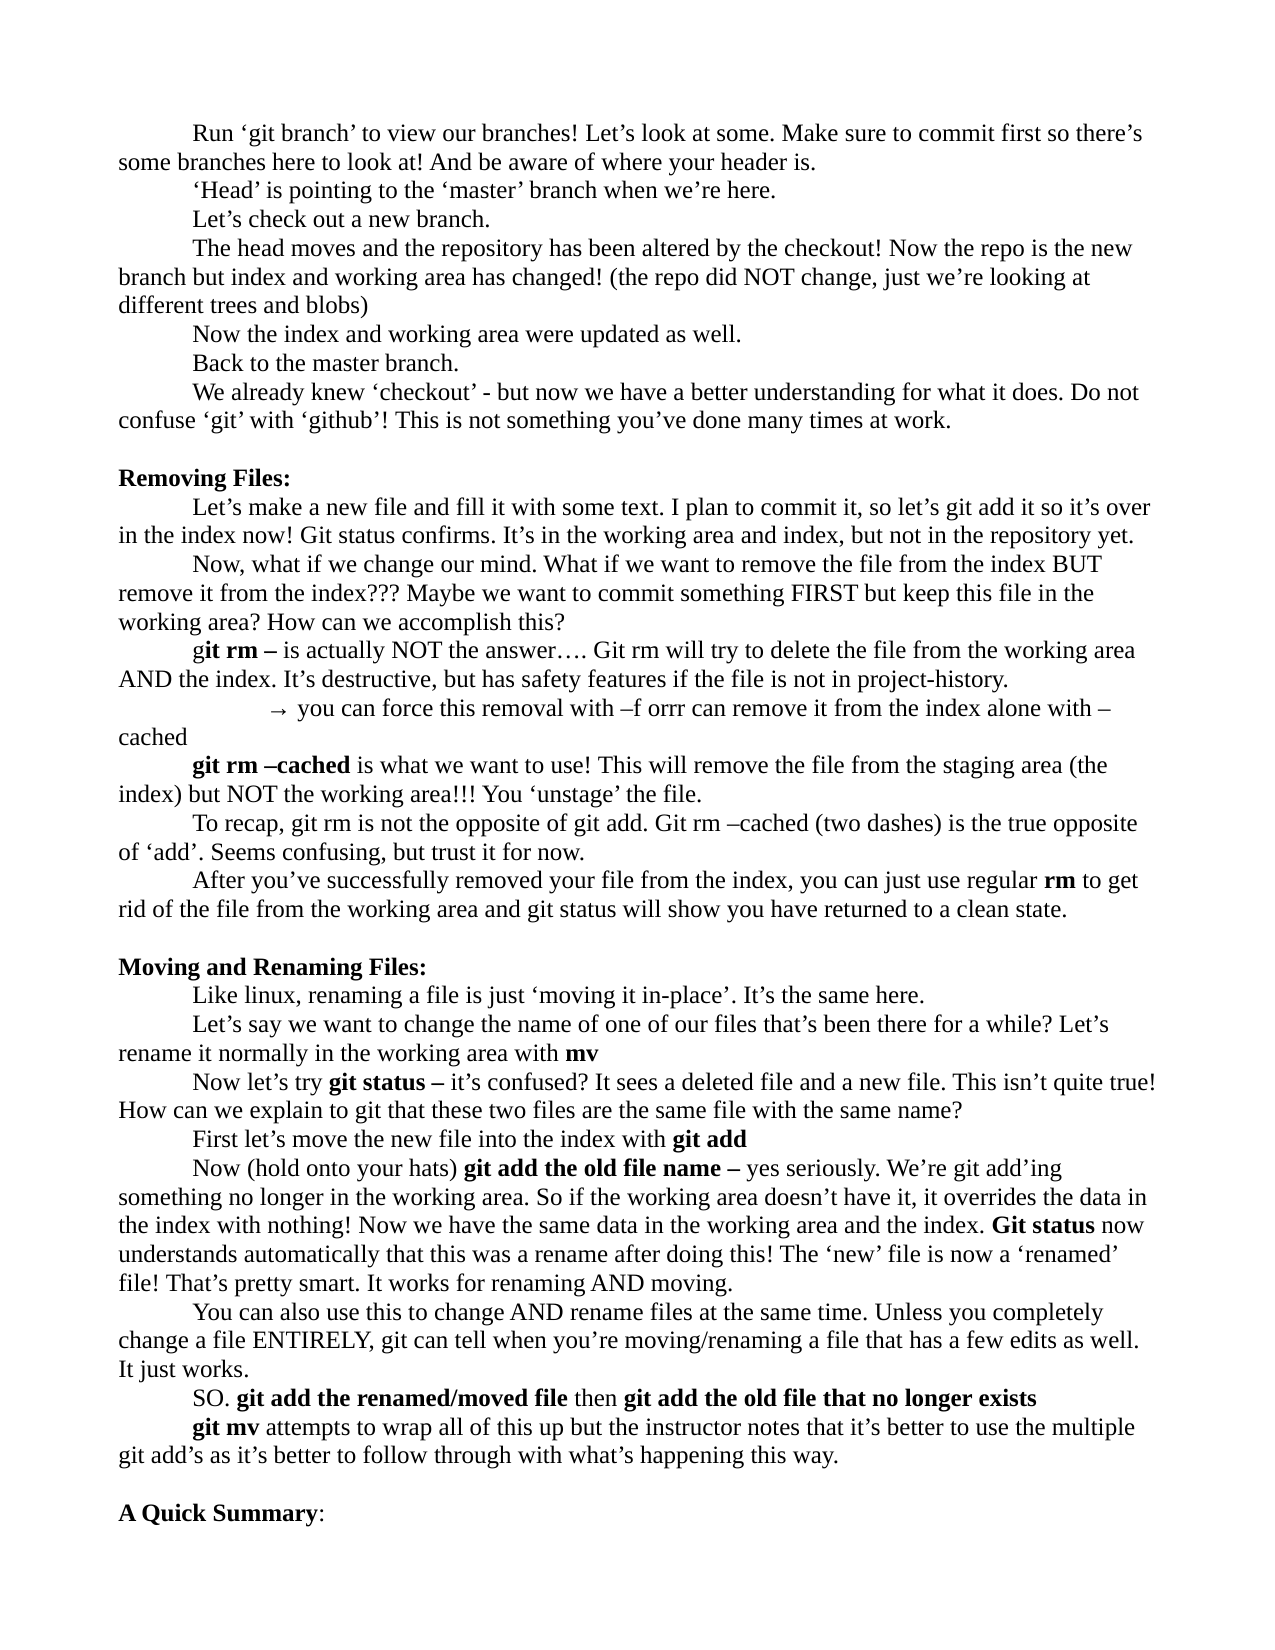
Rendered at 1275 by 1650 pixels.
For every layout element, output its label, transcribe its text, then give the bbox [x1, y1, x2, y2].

text Now let’s try git status – it’s confused? It sees a deleted file and a new file. This isn’t quite true! How can we explain to git that these two files are the same file with the same name? [118, 1067, 1157, 1124]
text Let’s say we want to change the name of one of our files that’s been there for a while? Let’s rename it normally in the working area with mv [118, 1009, 1157, 1067]
text First let’s move the new file into the index with git add [118, 1124, 1157, 1153]
text git mv attempts to wrap all of this up but the instructor notes that it’s better to use the multiple git add’s as it’s better to follow through with what’s happening this way. [118, 1412, 1157, 1469]
text → you can force this removal with –f orrr can remove it from the index alone with –cached [118, 693, 1157, 751]
text Moving and Renaming Files: [118, 952, 1157, 981]
text Run ‘git branch’ to view our branches! Let’s look at some. Make sure to commit first so there’s some branches here to look at! And be aware of where your header is. [118, 118, 1157, 176]
text Removing Files: [118, 463, 1157, 492]
text SO. git add the renamed/moved file then git add the old file that no longer exists [118, 1383, 1157, 1412]
text Let’s make a new file and fill it with some text. I plan to commit it, so let’s git add it so it’s over in the index now! Git status confirms. It’s in the working area and index, but not in the repository yet. [118, 492, 1157, 549]
text git rm – is actually NOT the answer…. Git rm will try to delete the file from the working area AND the index. It’s destructive, but has safety features if the file is not in project-history. [118, 636, 1157, 693]
text A Quick Summary: [118, 1498, 1157, 1527]
text You can also use this to change AND rename files at the same time. Unless you completely change a file ENTIRELY, git can tell when you’re moving/renaming a file that has a few edits as well. It just works. [118, 1297, 1157, 1383]
text Like linux, renaming a file is just ‘moving it in-place’. It’s the same here. [118, 981, 1157, 1009]
text Now, what if we change our mind. What if we want to remove the file from the index BUT remove it from the index??? Maybe we want to commit something FIRST but keep this file in the working area? How can we accomplish this? [118, 549, 1157, 636]
text Now (hold onto your hats) git add the old file name – yes seriously. We’re git add’ing something no longer in the working area. So if the working area doesn’t have it, it overrides the data in the index with nothing! Now we have the same data in the working area and the index. Git status now understands automatically that this was a rename after doing this! The ‘new’ file is now a ‘renamed’ file! That’s pretty smart. It works for renaming AND moving. [118, 1153, 1157, 1297]
text Let’s check out a new branch. [118, 204, 1157, 233]
text Back to the master branch. [118, 348, 1157, 377]
text git rm –cached is what we want to use! This will remove the file from the staging area (the index) but NOT the working area!!! You ‘unstage’ the file. [118, 751, 1157, 808]
text The head moves and the repository has been altered by the checkout! Now the repo is the new branch but index and working area has changed! (the repo did NOT change, just we’re looking at different trees and blobs) [118, 233, 1157, 319]
text To recap, git rm is not the opposite of git add. Git rm –cached (two dashes) is the true opposite of ‘add’. Seems confusing, but trust it for now. [118, 808, 1157, 866]
text After you’ve successfully removed your file from the index, you can just use regular rm to get rid of the file from the working area and git status will show you have returned to a clean state. [118, 866, 1157, 923]
text ‘Head’ is pointing to the ‘master’ branch when we’re here. [118, 176, 1157, 204]
text We already knew ‘checkout’ - but now we have a better understanding for what it does. Do not confuse ‘git’ with ‘github’! This is not something you’ve done many times at work. [118, 377, 1157, 434]
text Now the index and working area were updated as well. [118, 319, 1157, 348]
